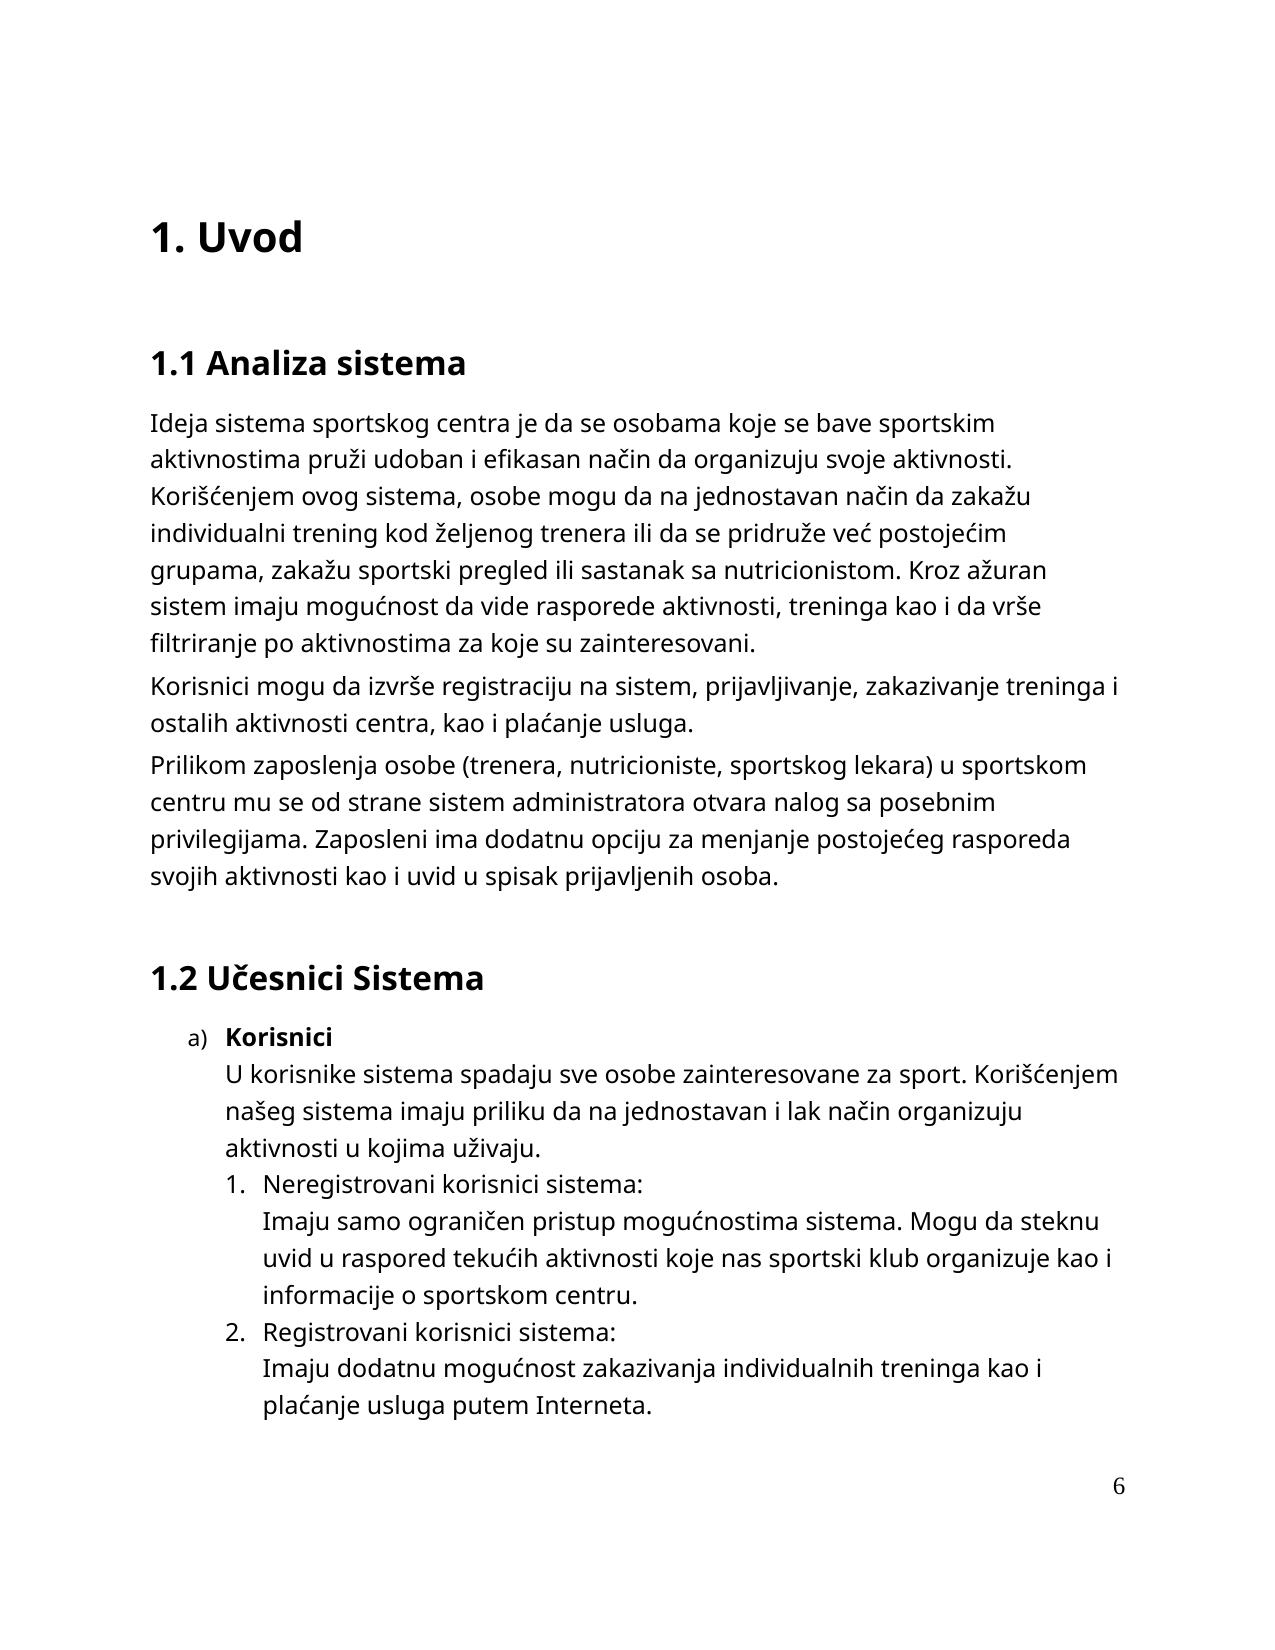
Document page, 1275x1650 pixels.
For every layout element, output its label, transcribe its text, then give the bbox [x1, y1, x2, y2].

list Imaju samo ograničen pristup mogućnostima sistema. Mogu da steknu uvid u raspored tekućih aktivnosti koje nas sportski klub organizuje kao i informacije o sportskom centru. [262, 1204, 1125, 1312]
text Korisnici mogu da izvrše registraciju na sistem, prijavljivanje, zakazivanje treninga i ostalih aktivnosti centra, kao i plaćanje usluga. [150, 668, 1125, 739]
list Registrovani korisnici sistema: [225, 1314, 1125, 1348]
text Prilikom zaposlenja osobe (trenera, nutricioniste, sportskog lekara) u sportskom centru mu se od strane sistem administratora otvara nalog sa posebnim privilegijama. Zaposleni ima dodatnu opciju za menjanje postojećeg rasporeda svojih aktivnosti kao i uvid u spisak prijavljenih osoba. [150, 748, 1125, 892]
text 1.1 Analiza sistema [150, 339, 1125, 385]
list U korisnike sistema spadaju sve osobe zainteresovane za sport. Korišćenjem našeg sistema imaju priliku da na jednostavan i lak način organizuju aktivnosti u kojima uživaju. [225, 1057, 1125, 1164]
list Imaju dodatnu mogućnost zakazivanja individualnih treninga kao i plaćanje usluga putem Interneta. [262, 1351, 1125, 1422]
list Neregistrovani korisnici sistema: [225, 1167, 1125, 1201]
text 1.2 Učesnici Sistema [150, 954, 1125, 1000]
list Korisnici [187, 1020, 1125, 1054]
text 1. Uvod [150, 208, 1125, 265]
text Ideja sistema sportskog centra je da se osobama koje se bave sportskim aktivnostima pruži udoban i efikasan način da organizuju svoje aktivnosti. Korišćenjem ovog sistema, osobe mogu da na jednostavan način da zakažu individualni trening kod željenog trenera ili da se pridruže već postojećim grupama, zakažu sportski pregled ili sastanak sa nutricionistom. Kroz ažuran sistem imaju mogućnost da vide rasporede aktivnosti, treninga kao i da vrše filtriranje po aktivnostima za koje su zainteresovani. [150, 405, 1125, 660]
